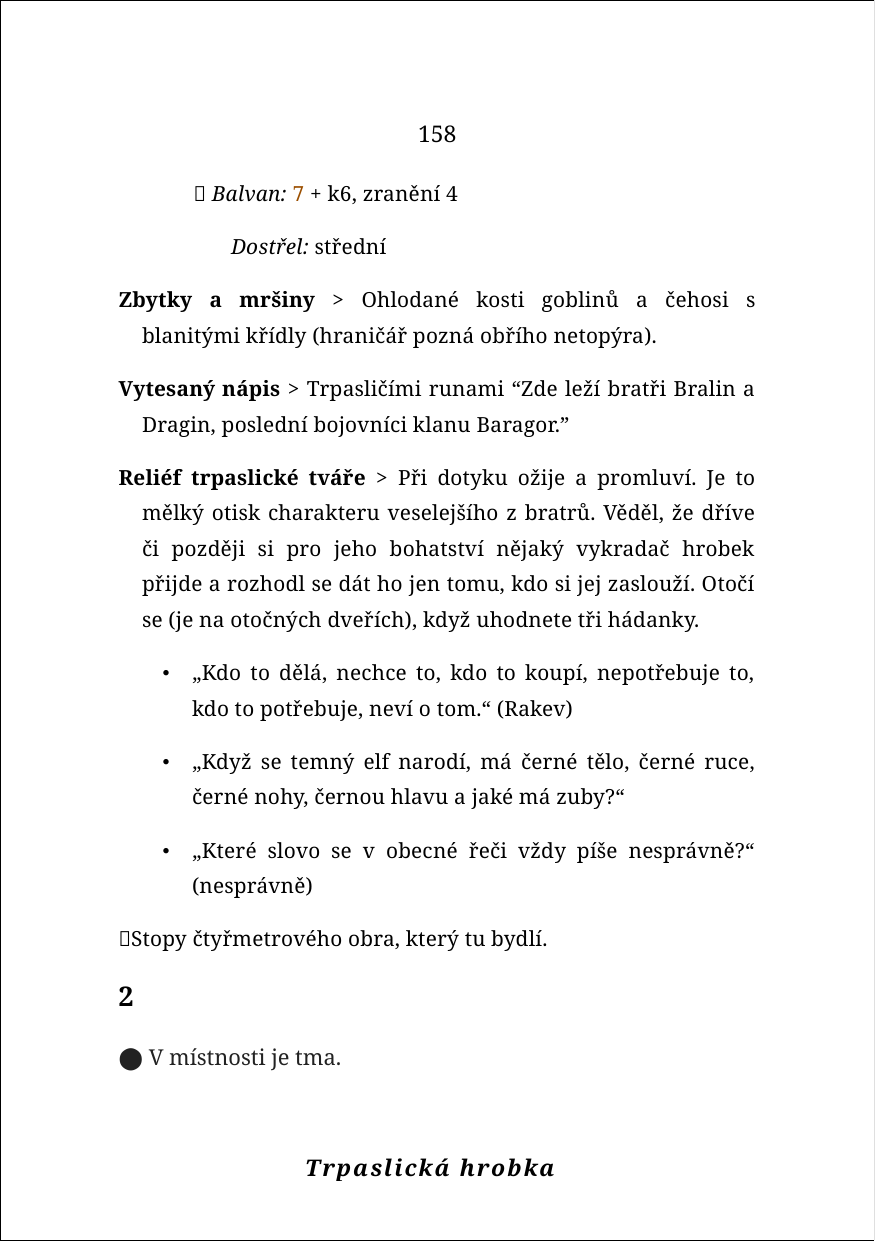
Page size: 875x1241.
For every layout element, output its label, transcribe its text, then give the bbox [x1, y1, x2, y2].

list „Které slovo se v obecné řeči vždy píše nesprávně?“ (nesprávně) [162, 836, 756, 900]
list „Kdo to dělá, nechce to, kdo to koupí, nepotřebuje to, kdo to potřebuje, neví o tom.“ (Rakev) [162, 658, 756, 722]
text Vytesaný nápis > Trpasličími runami “Zde leží bratři Bralin a Dragin, poslední bojovníci klanu Baragor.” [118, 374, 756, 438]
list „Když se temný elf narodí, má černé tělo, černé ruce, černé nohy, černou hlavu a jaké má zuby?“ [162, 747, 756, 811]
list Dostřel: střední [193, 232, 756, 261]
list 🏹 Balvan: 7 + k6, zranění 4 [156, 179, 756, 207]
text 2 [118, 978, 756, 1014]
text 👣Stopy čtyřmetrového obra, který tu bydlí. [118, 924, 756, 953]
text ⬤ V místnosti je tma. [118, 1041, 756, 1071]
text Zbytky a mršiny > Ohlodané kosti goblinů a čehosi s blanitými křídly (hraničář pozná obřího netopýra). [118, 285, 756, 349]
text Reliéf trpaslické tváře > Při dotyku ožije a promluví. Je to mělký otisk charakteru veselejšího z bratrů. Věděl, že dříve či později si pro jeho bohatství nějaký vykradač hrobek přijde a rozhodl se dát ho jen tomu, kdo si jej zaslouží. Otočí se (je na otočných dveřích), když uhodnete tři hádanky. [118, 463, 756, 633]
